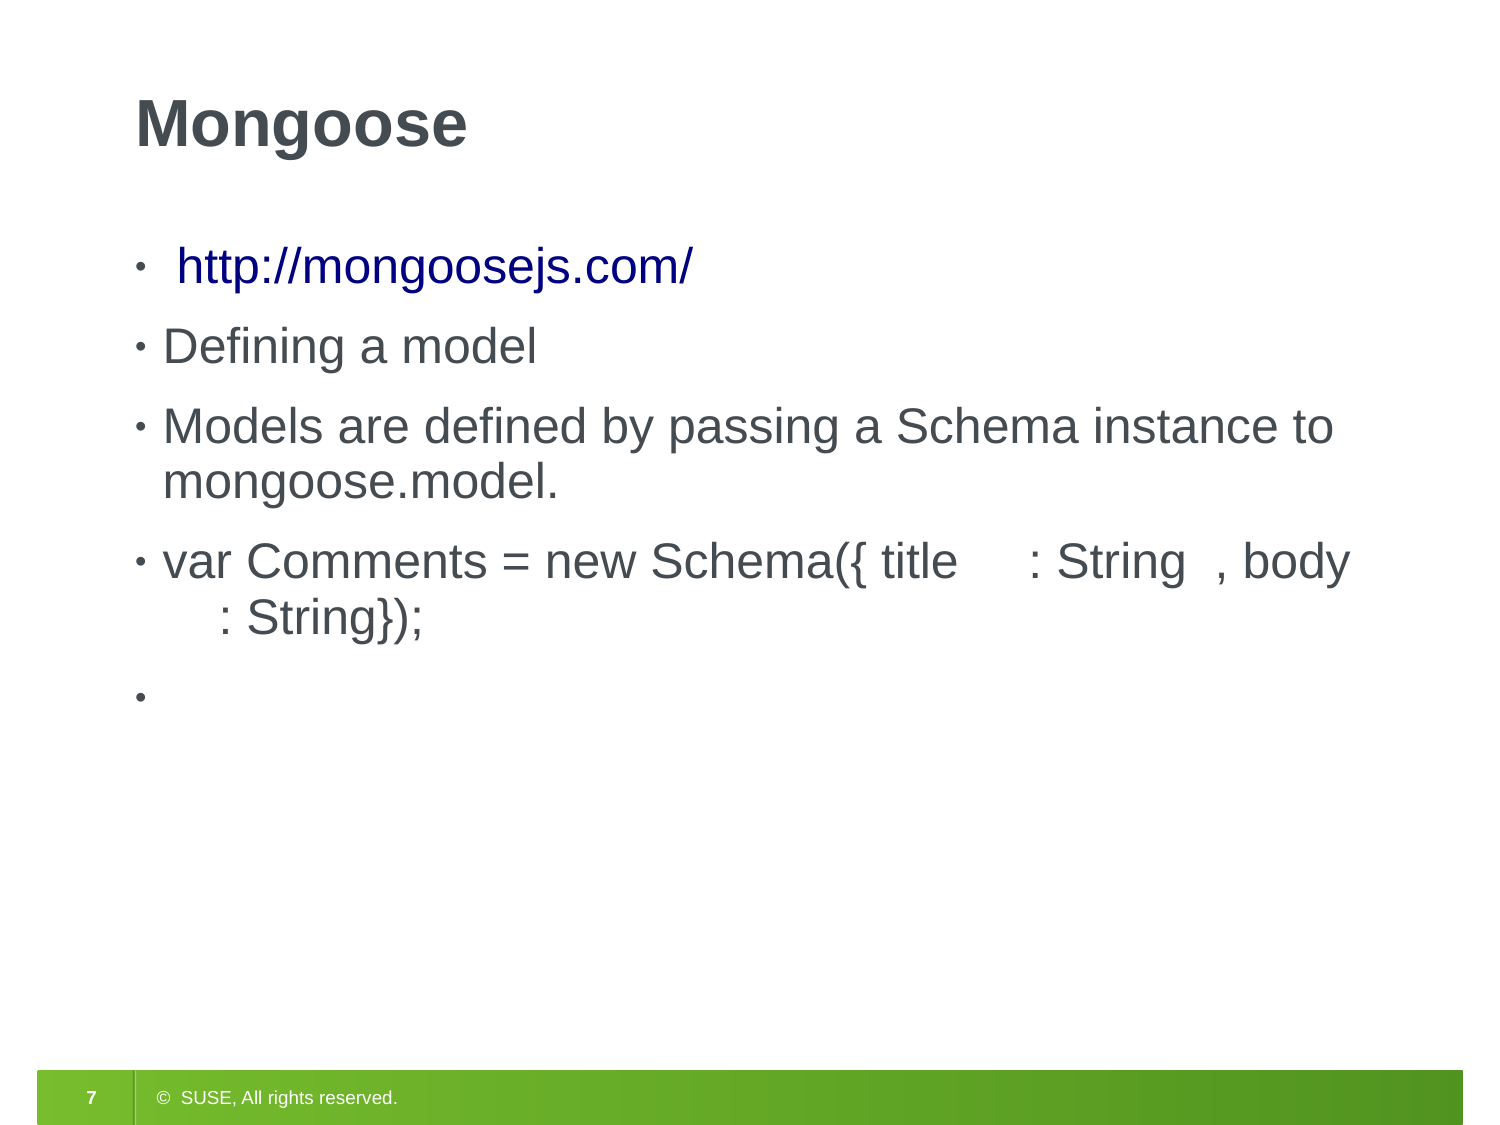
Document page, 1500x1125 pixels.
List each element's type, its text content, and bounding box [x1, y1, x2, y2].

list http://mongoosejs.com/ Defining a model Models are defined by passing a Schema instance to mongoose.model. var Comments = new Schema({ title : String , body : String}); [135, 238, 1372, 982]
title Mongoose [135, 41, 1372, 204]
